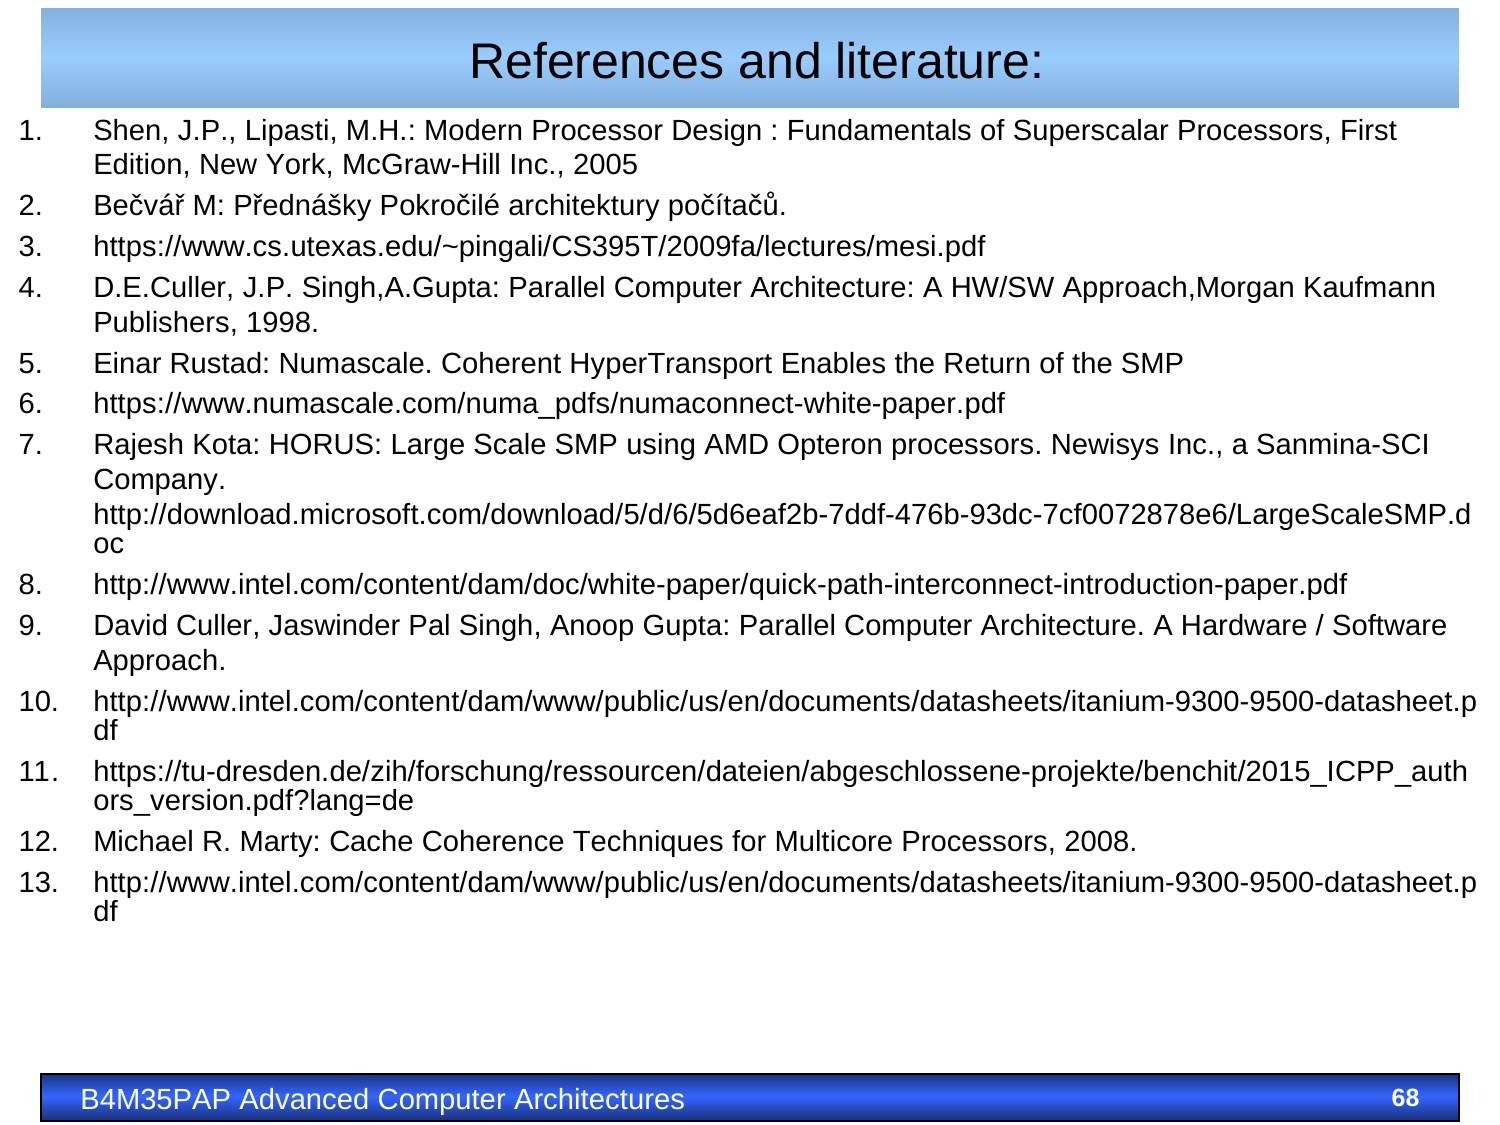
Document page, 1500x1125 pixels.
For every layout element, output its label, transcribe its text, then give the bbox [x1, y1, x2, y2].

list Shen, J.P., Lipasti, M.H.: Modern Processor Design : Fundamentals of Superscalar Processors, First Edition, New York, McGraw-Hill Inc., 2005 Bečvář M: Přednášky Pokročilé architektury počítačů. https://www.cs.utexas.edu/~pingali/CS395T/2009fa/lectures/mesi.pdf D.E.Culler, J.P. Singh,A.Gupta: Parallel Computer Architecture: A HW/SW Approach,Morgan Kaufmann Publishers, 1998. Einar Rustad: Numascale. Coherent HyperTransport Enables the Return of the SMP https://www.numascale.com/numa_pdfs/numaconnect-white-paper.pdf Rajesh Kota: HORUS: Large Scale SMP using AMD Opteron processors. Newisys Inc., a Sanmina-SCI Company. http://download.microsoft.com/download/5/d/6/5d6eaf2b-7ddf-476b-93dc-7cf0072878e6/LargeScaleSMP.doc http://www.intel.com/content/dam/doc/white-paper/quick-path-interconnect-introduction-paper.pdf David Culler, Jaswinder Pal Singh, Anoop Gupta: Parallel Computer Architecture. A Hardware / Software Approach. http://www.intel.com/content/dam/www/public/us/en/documents/datasheets/itanium-9300-9500-datasheet.pdf https://tu-dresden.de/zih/forschung/ressourcen/dateien/abgeschlossene-projekte/benchit/2015_ICPP_authors_version.pdf?lang=de Michael R. Marty: Cache Coherence Techniques for Multicore Processors, 2008. http://www.intel.com/content/dam/www/public/us/en/documents/datasheets/itanium-9300-9500-datasheet.pdf [3, 103, 1500, 954]
title References and literature: [41, 8, 1459, 108]
